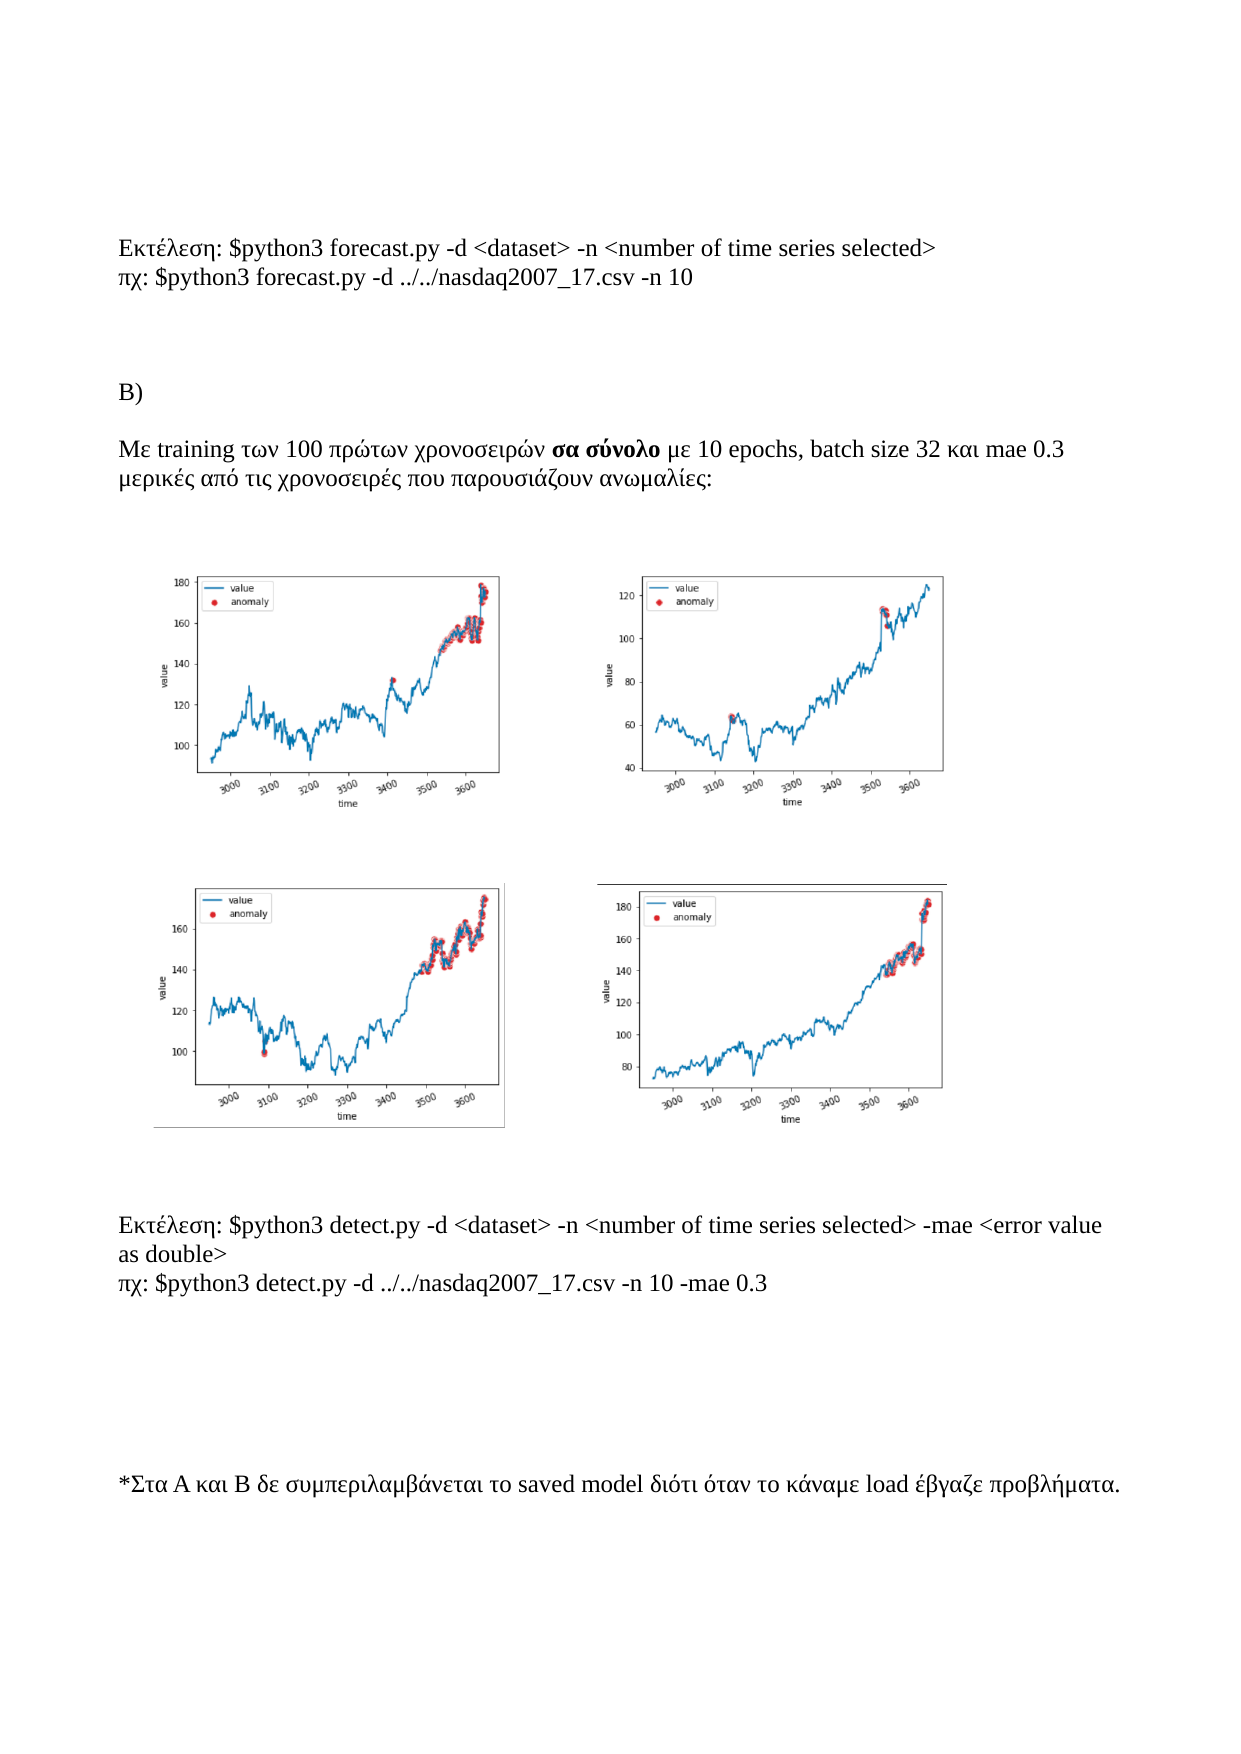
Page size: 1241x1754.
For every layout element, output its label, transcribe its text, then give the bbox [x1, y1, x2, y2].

text *Στα Α και Β δε συμπεριλαμβάνεται το saved model διότι όταν το κάναμε load έβγαζε προβλήματα. [118, 1469, 1122, 1498]
text Εκτέλεση: $python3 detect.py -d <dataset> -n <number of time series selected> -mae <error value as double> [118, 1211, 1122, 1268]
text Β) [118, 377, 1122, 406]
picture [153, 883, 505, 1128]
text Με training των 100 πρώτων χρονοσειρών σα σύνολο με 10 epochs, batch size 32 και mae 0.3 μερικές από τις χρονοσειρές που παρουσιάζουν ανωμαλίες: [118, 434, 1122, 492]
picture [155, 571, 504, 812]
picture [597, 884, 947, 1129]
picture [600, 571, 948, 811]
text Εκτέλεση: $python3 forecast.py -d <dataset> -n <number of time series selected> [118, 233, 1122, 262]
text πχ: $python3 forecast.py -d ../../nasdaq2007_17.csv -n 10 [118, 262, 1122, 291]
text πχ: $python3 detect.py -d ../../nasdaq2007_17.csv -n 10 -mae 0.3 [118, 1268, 1122, 1297]
